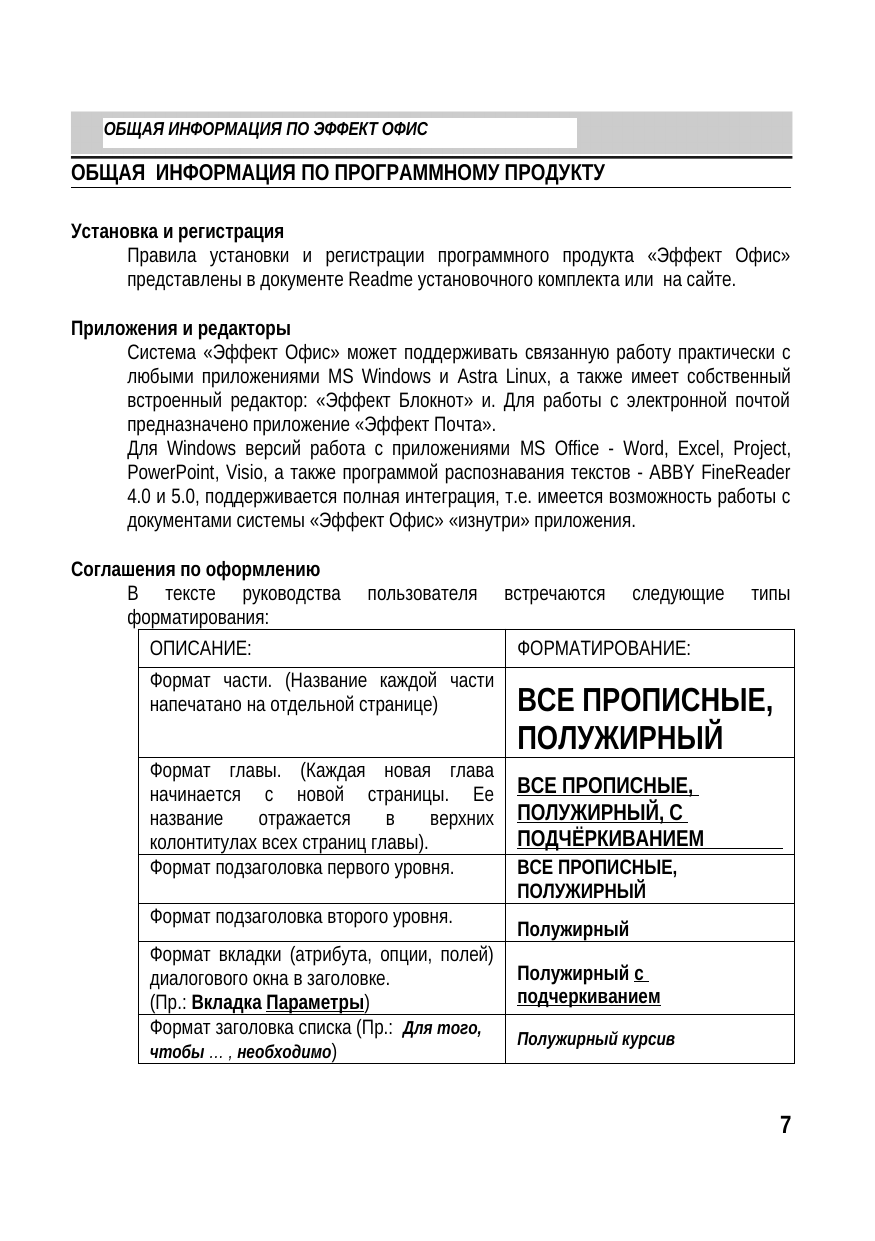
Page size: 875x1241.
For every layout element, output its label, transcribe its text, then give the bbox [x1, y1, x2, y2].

table_cell Формат части. (Название каждой части напечатано на отдельной странице) [139, 668, 505, 757]
table_cell Полужирный [506, 904, 794, 941]
subtitle Приложения и редакторы [71, 316, 791, 340]
table_header ОПИСАНИЕ: [139, 630, 505, 667]
subtitle ОБЩАЯ ИНФОРМАЦИЯ ПО ПРОГРАММНОМУ ПРОДУКТУ [71, 159, 791, 187]
table_cell Полужирный с подчеркиванием [506, 942, 794, 1014]
table_cell Формат главы. (Каждая новая глава начинается с новой страницы. Ее название отражается в верхних колонтитулах всех страниц главы). [139, 758, 505, 854]
text Для Windows версий работа с приложениями MS Office - Word, Excel, Project, PowerPoint, Visio, а также программой распознавания текстов - ABBY FineReader 4.0 и 5.0, поддерживается полная интеграция, т.е. имеется возможность работы с документами системы «Эффект Офис» «изнутри» приложения. [127, 436, 791, 532]
table_cell Формат заголовка списка (Пр.: Для того, чтобы … , необходимо) [139, 1015, 505, 1063]
subtitle Установка и регистрация [71, 219, 791, 243]
table_cell ВСЕ ПРОПИСНЫЕ, ПОЛУЖИРНЫЙ [506, 855, 794, 903]
table_cell Полужирный курсив [506, 1015, 794, 1063]
table_header ФОРМАТИРОВАНИЕ: [506, 630, 794, 667]
text Правила установки и регистрации программного продукта «Эффект Офис» представлены в документе Readme установочного комплекта или на сайте. [127, 243, 791, 291]
table_cell Формат подзаголовка второго уровня. [139, 904, 505, 941]
table_cell Формат подзаголовка первого уровня. [139, 855, 505, 903]
table_cell Формат вкладки (атрибута, опции, полей) диалогового окна в заголовке. (Пр.: Вкладка Параметры) [139, 942, 505, 1014]
table_cell ВСЕ ПРОПИСНЫЕ, ПОЛУЖИРНЫЙ [506, 668, 794, 757]
text В тексте руководства пользователя встречаются следующие типы форматирования: [127, 581, 791, 628]
text Система «Эффект Офис» может поддерживать связанную работу практически с любыми приложениями MS Windows и Astra Linux, а также имеет собственный встроенный редактор: «Эффект Блокнот» и. Для работы с электронной почтой предназначено приложение «Эффект Почта». [127, 340, 791, 436]
subtitle Соглашения по оформлению [71, 557, 791, 581]
table_cell ВСЕ ПРОПИСНЫЕ, ПОЛУЖИРНЫЙ, С ПОДЧЁРКИВАНИЕМ [506, 758, 794, 854]
